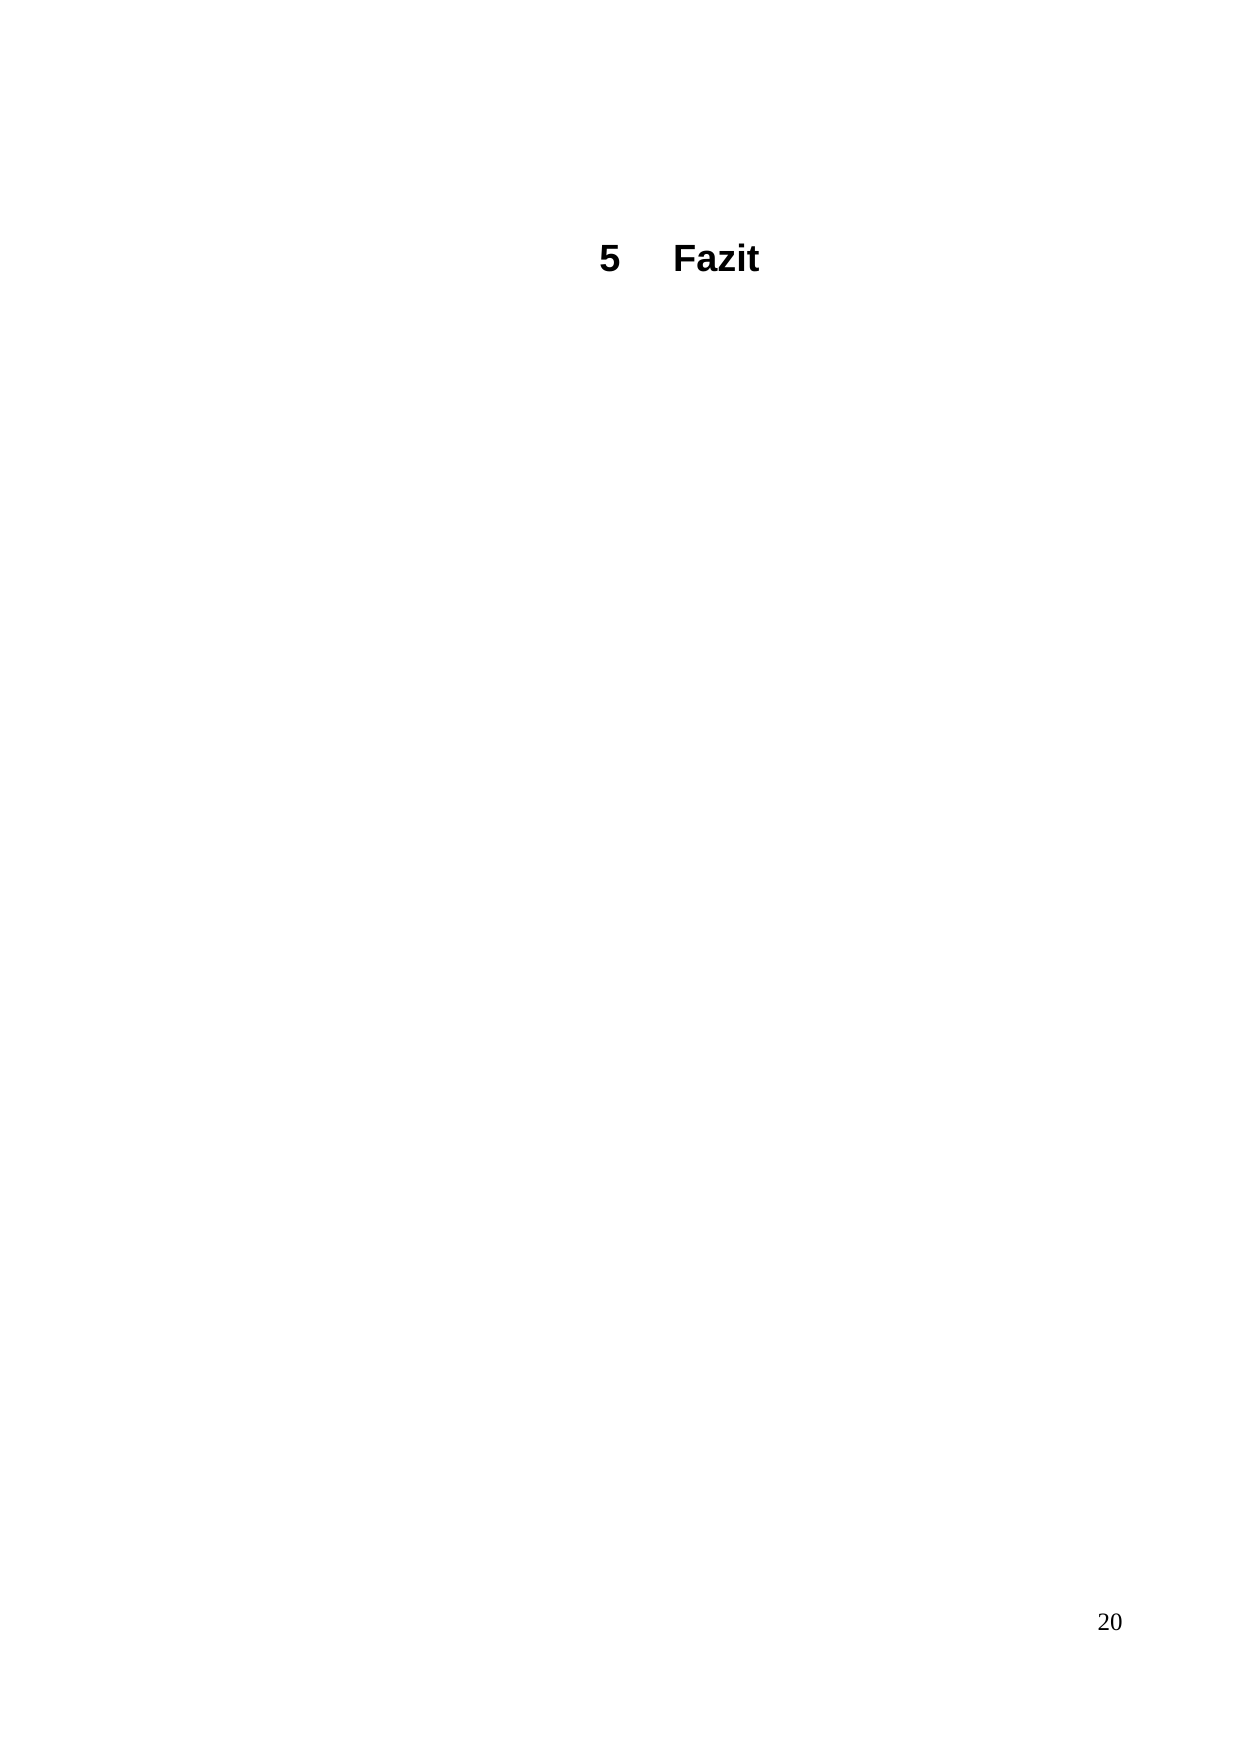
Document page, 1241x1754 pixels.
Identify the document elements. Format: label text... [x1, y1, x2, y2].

subtitle Fazit [236, 235, 1122, 279]
